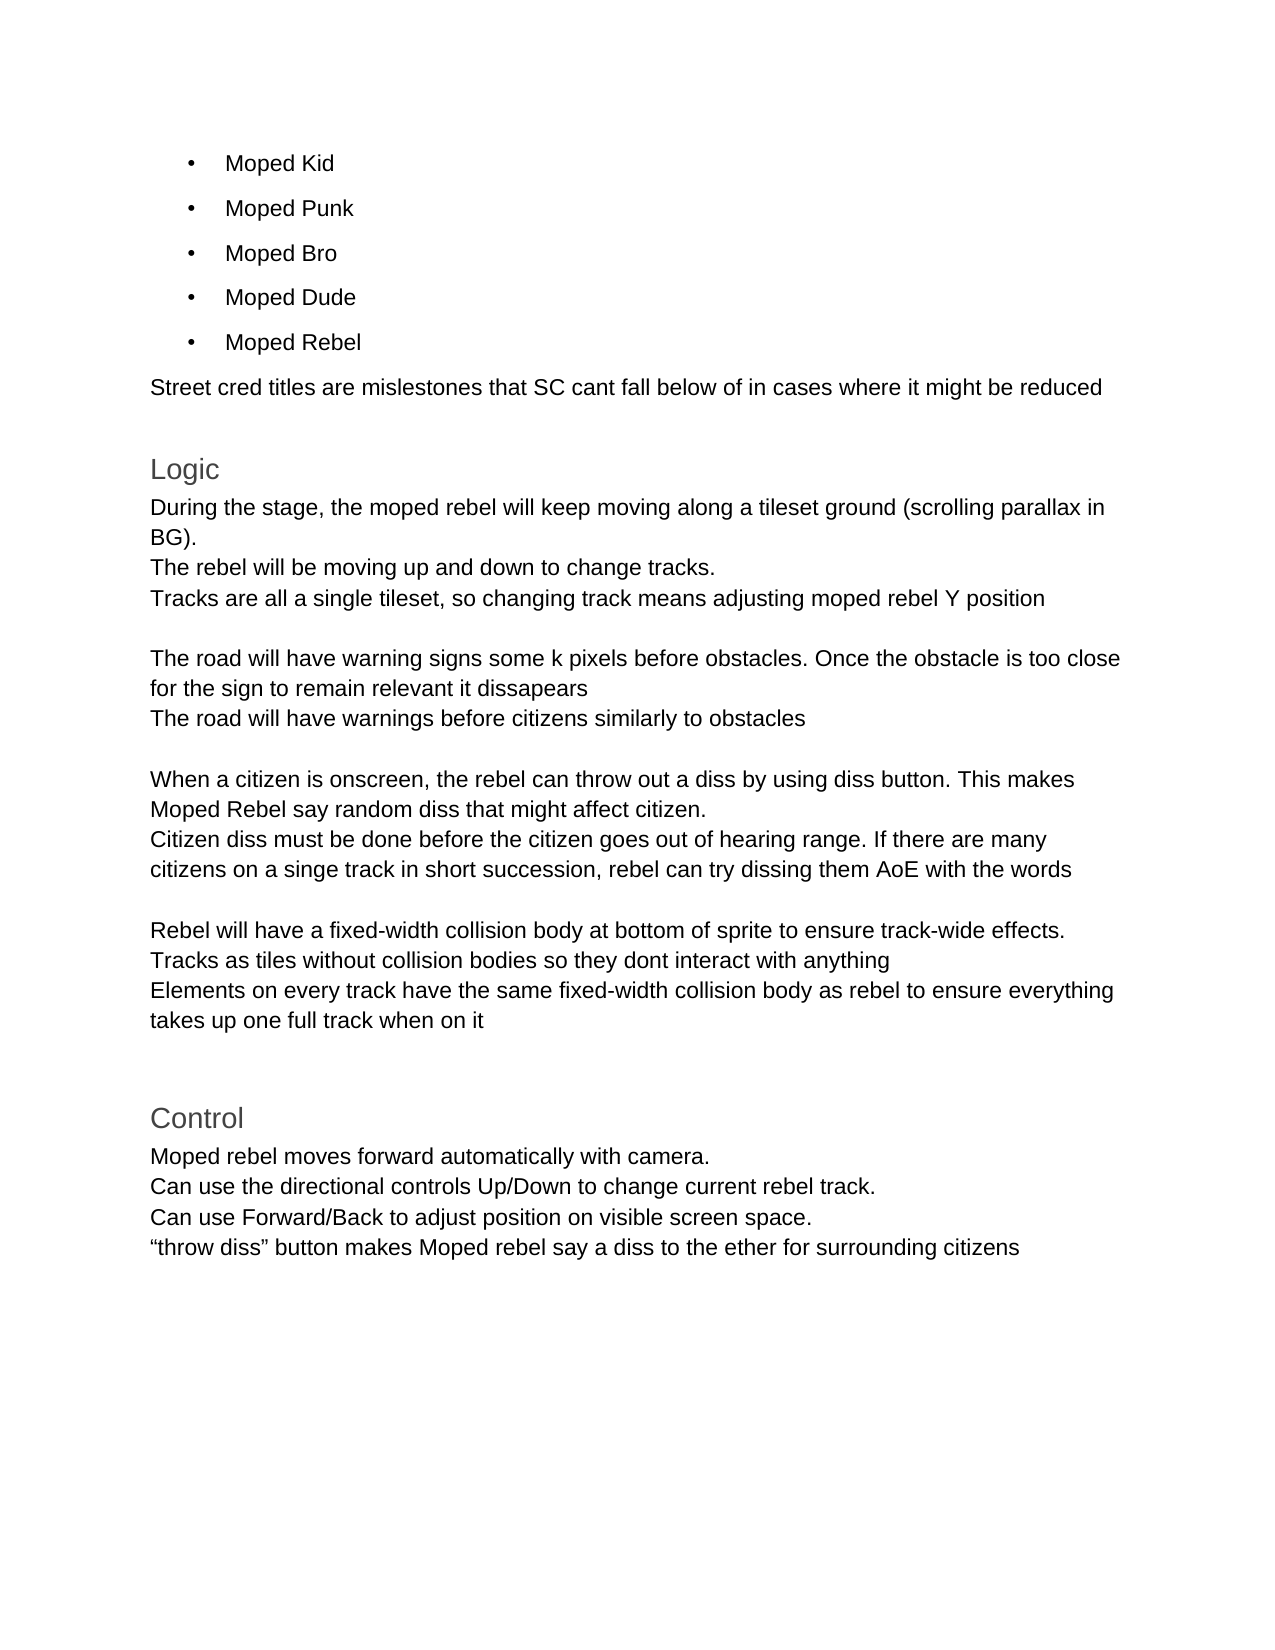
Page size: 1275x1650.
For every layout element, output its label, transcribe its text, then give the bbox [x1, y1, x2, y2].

subtitle Control [150, 1101, 1125, 1135]
text Can use Forward/Back to adjust position on visible screen space. [150, 1203, 1125, 1230]
text Citizen diss must be done before the citizen goes out of hearing range. If there are many citizens on a singe track in short succession, rebel can try dissing them AoE with the words [150, 826, 1125, 883]
text “throw diss” button makes Moped rebel say a diss to the ether for surrounding citizens [150, 1234, 1125, 1260]
text Can use the directional controls Up/Down to change current rebel track. [150, 1173, 1125, 1200]
text Street cred titles are mislestones that SC cant fall below of in cases where it might be reduced [150, 374, 1125, 400]
subtitle Logic [150, 452, 1125, 486]
text The road will have warning signs some k pixels before obstacles. Once the obstacle is too close for the sign to remain relevant it dissapears [150, 645, 1125, 702]
text Moped rebel moves forward automatically with camera. [150, 1143, 1125, 1169]
text The road will have warnings before citizens similarly to obstacles [150, 705, 1125, 732]
list Moped Kid [187, 150, 1125, 176]
text Rebel will have a fixed-width collision body at bottom of sprite to ensure track-wide effects. Tracks as tiles without collision bodies so they dont interact with anything [150, 917, 1125, 973]
text The rebel will be moving up and down to change tracks. [150, 554, 1125, 581]
list Moped Punk [187, 195, 1125, 221]
list Moped Rebel [187, 329, 1125, 356]
text During the stage, the moped rebel will keep moving along a tileset ground (scrolling parallax in BG). [150, 494, 1125, 551]
text When a citizen is onscreen, the rebel can throw out a diss by using diss button. This makes Moped Rebel say random diss that might affect citizen. [150, 766, 1125, 822]
text Elements on every track have the same fixed-width collision body as rebel to ensure everything takes up one full track when on it [150, 977, 1125, 1034]
list Moped Dude [187, 284, 1125, 311]
list Moped Bro [187, 239, 1125, 266]
text Tracks are all a single tileset, so changing track means adjusting moped rebel Y position [150, 584, 1125, 611]
